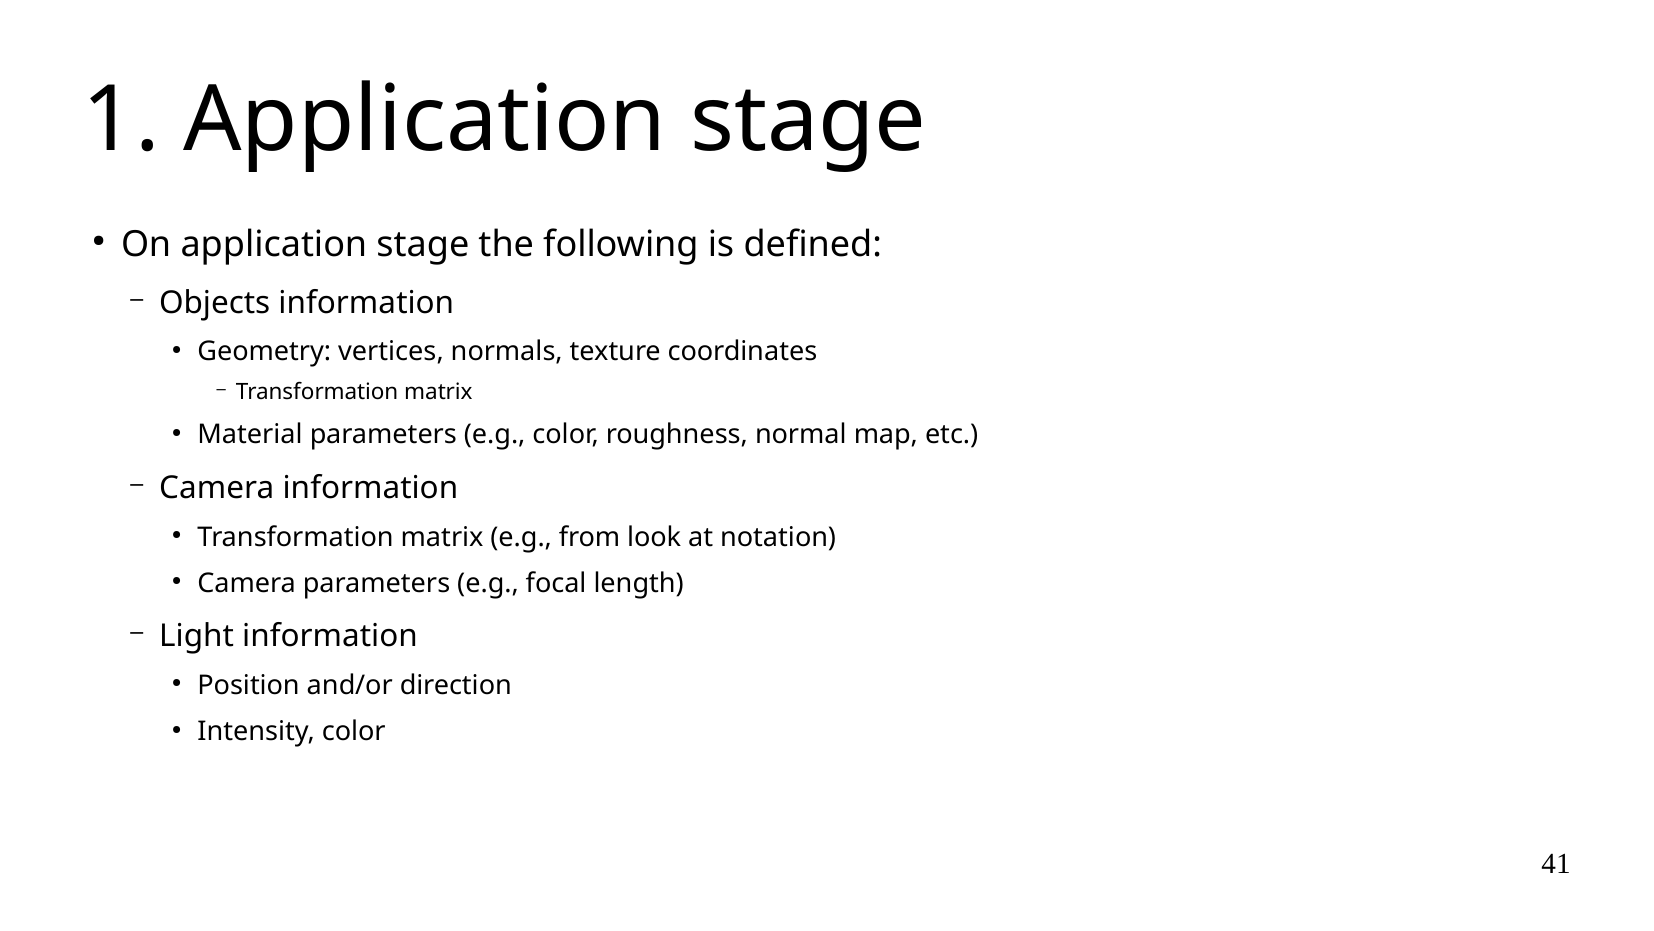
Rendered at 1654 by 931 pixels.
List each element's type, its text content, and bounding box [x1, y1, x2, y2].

list On application stage the following is defined: Objects information Geometry: vertices, normals, texture coordinates Transformation matrix Material parameters (e.g., color, roughness, normal map, etc.) Camera information Transformation matrix (e.g., from look at notation) Camera parameters (e.g., focal length) Light information Position and/or direction Intensity, color [82, 217, 1571, 758]
title 1. Application stage [82, 37, 1571, 193]
